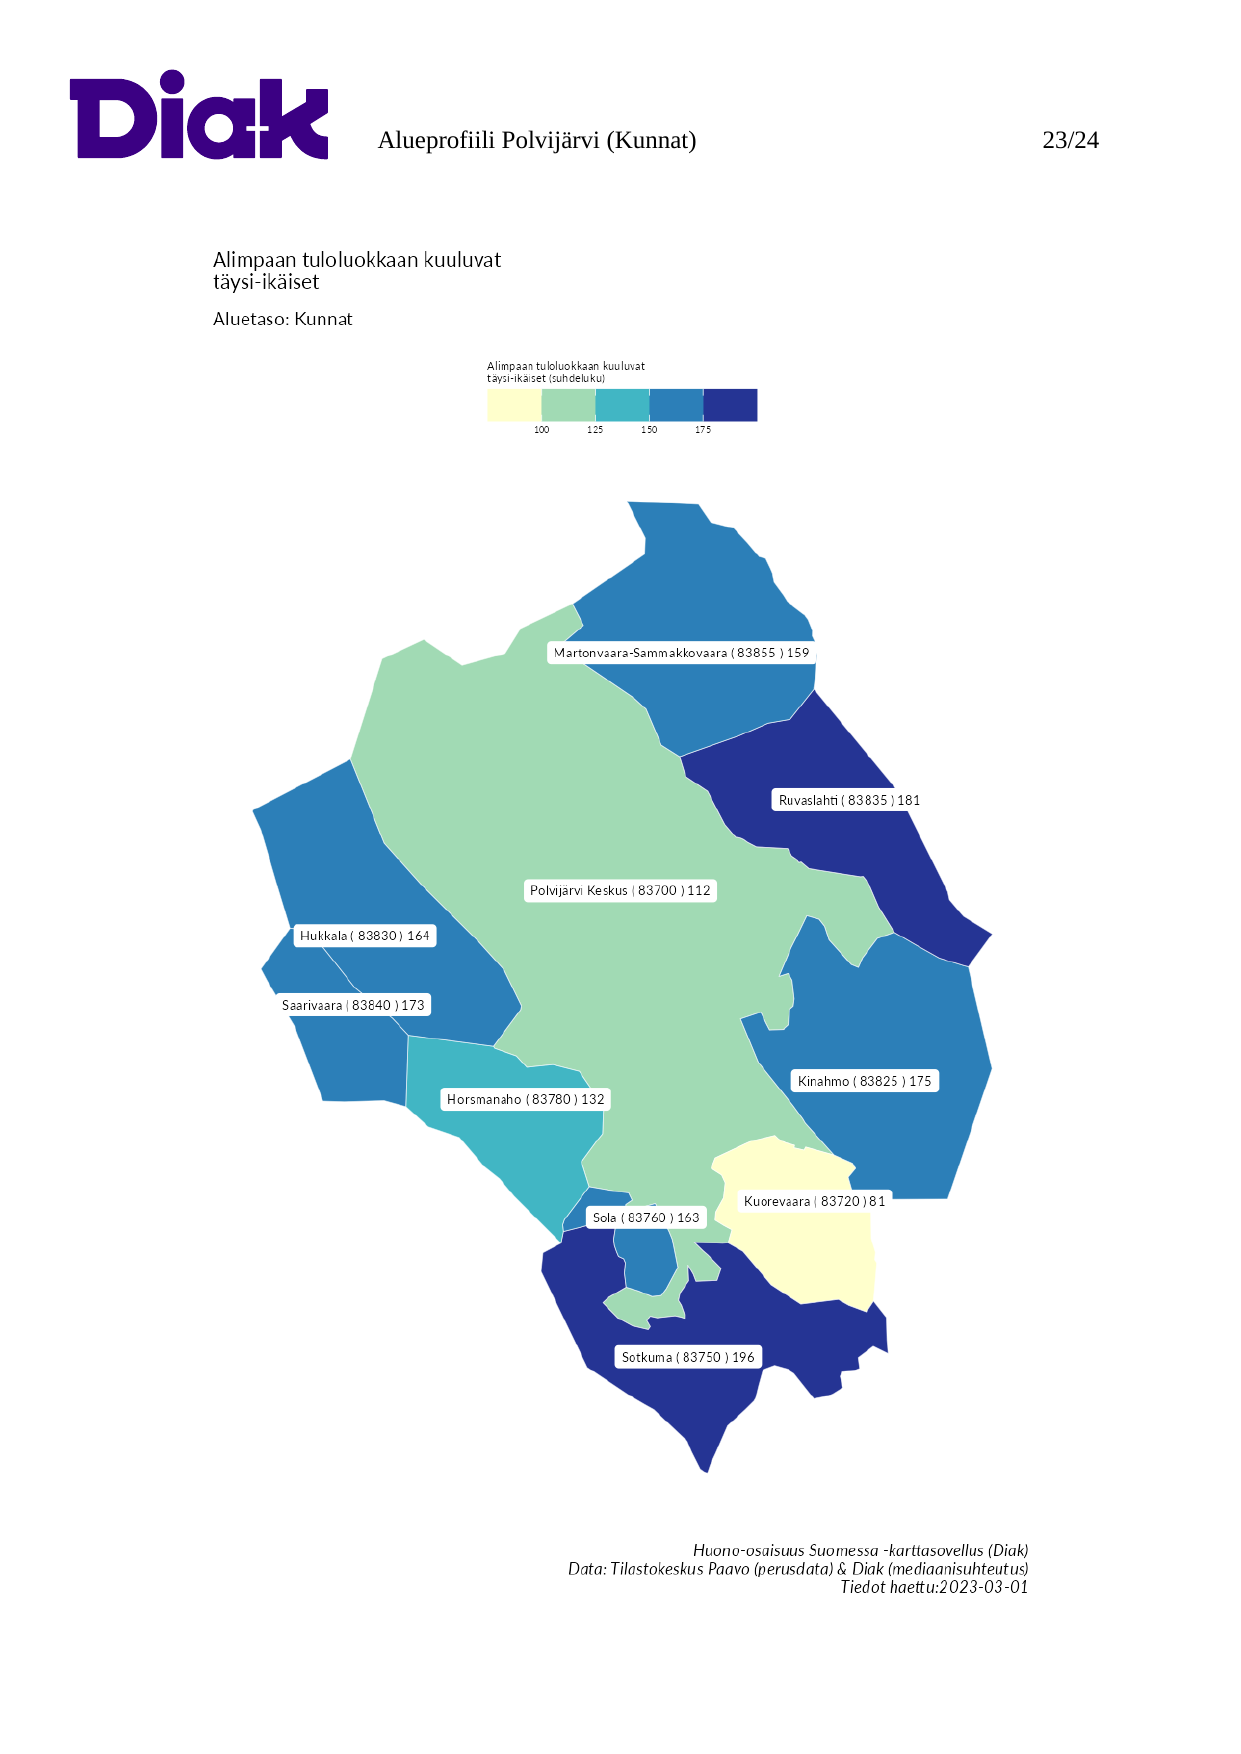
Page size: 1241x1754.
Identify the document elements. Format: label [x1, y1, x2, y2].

picture [61, 196, 1179, 1651]
